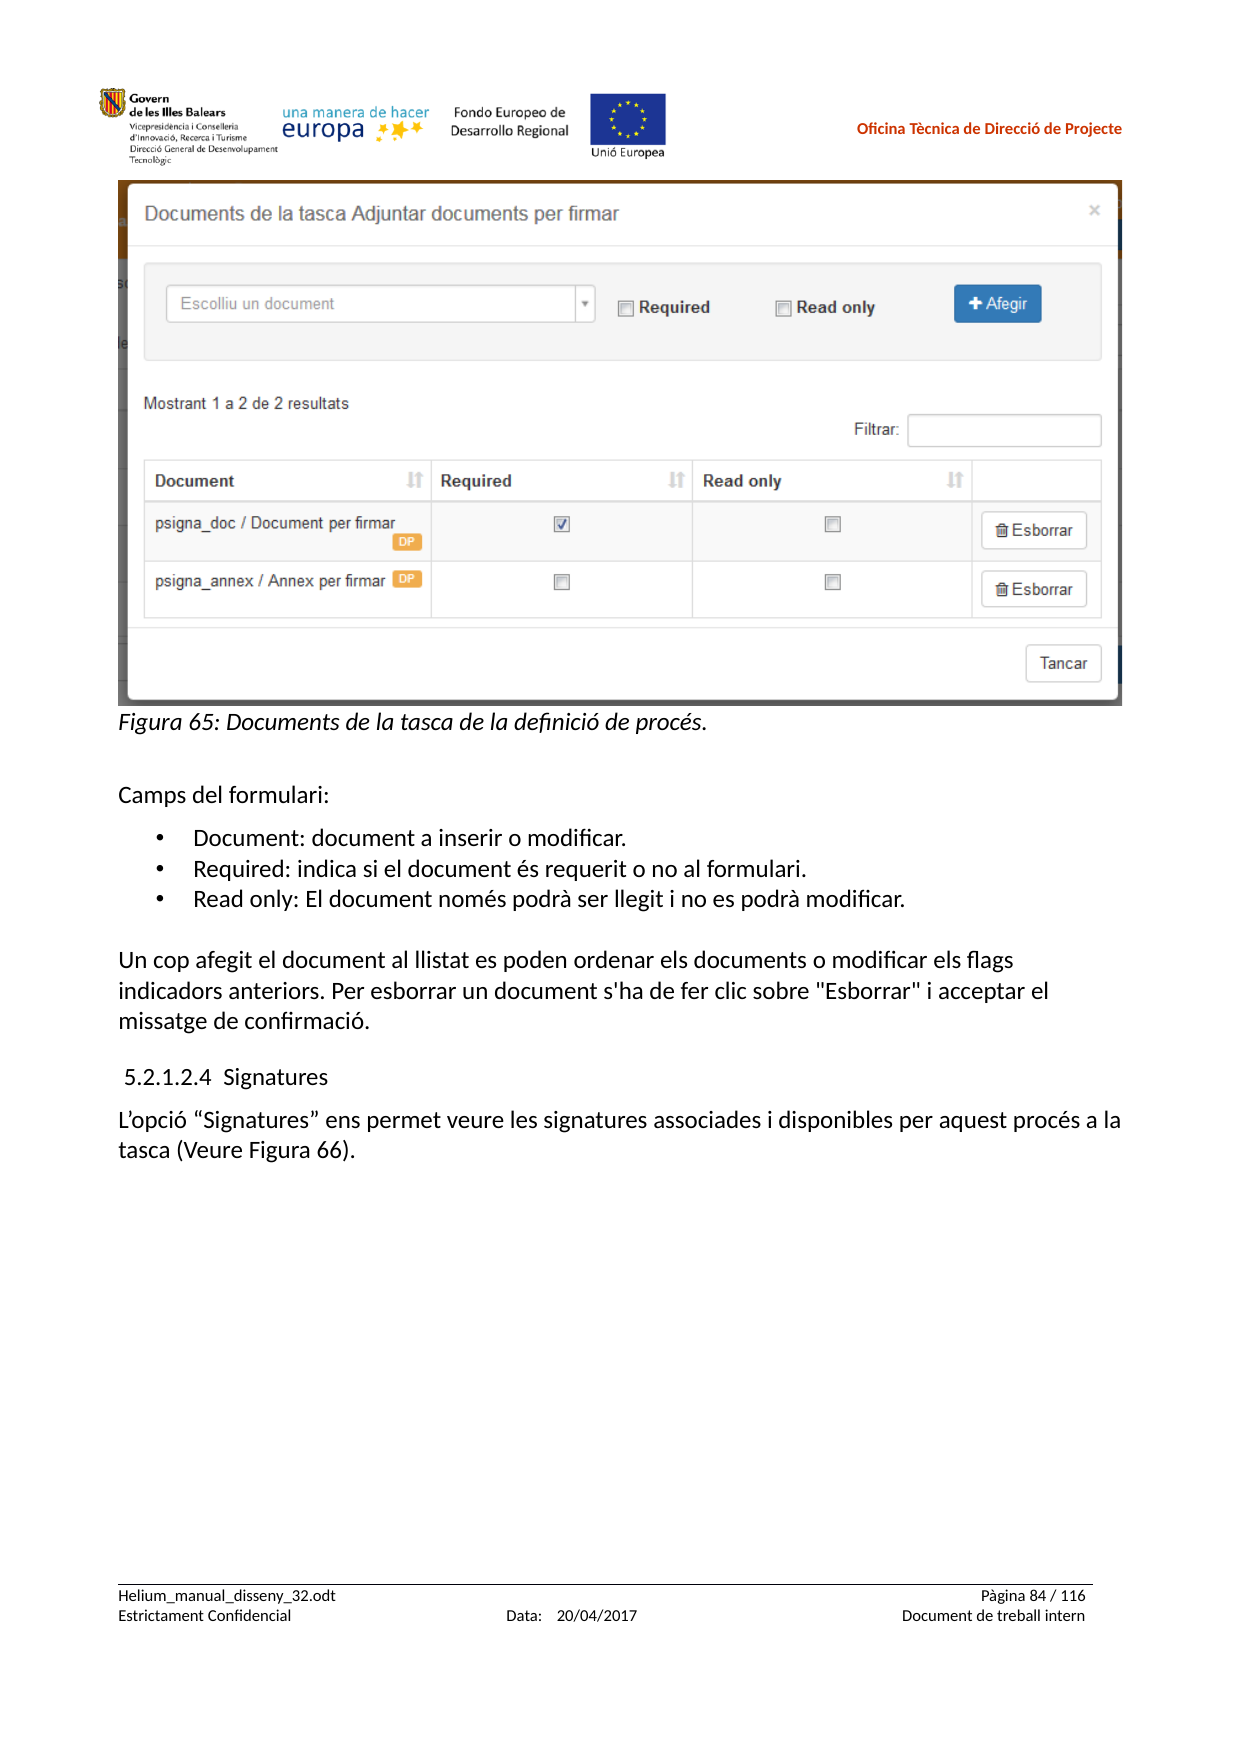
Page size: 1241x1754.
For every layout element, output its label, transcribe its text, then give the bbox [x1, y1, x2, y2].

text Camps del formulari: [118, 779, 1122, 810]
subtitle Signatures [118, 1061, 1122, 1091]
text Un cop afegit el document al llistat es poden ordenar els documents o modificar els flags indicadors anteriors. Per esborrar un document s'ha de fer clic sobre "Esborrar" i acceptar el missatge de confirmació. [118, 944, 1122, 1036]
text L’opció “Signatures” ens permet veure les signatures associades i disponibles per aquest procés a la tasca (Veure Figura 66). [118, 1104, 1122, 1165]
list Document: document a inserir o modificar. [156, 822, 1122, 853]
picture [118, 180, 1123, 706]
picture [99, 87, 668, 166]
list Read only: El document només podrà ser llegit i no es podrà modificar. [156, 883, 1122, 914]
list Required: indica si el document és requerit o no al formulari. [156, 853, 1122, 883]
text Figura 65: Documents de la tasca de la definició de procés. [118, 706, 1122, 736]
